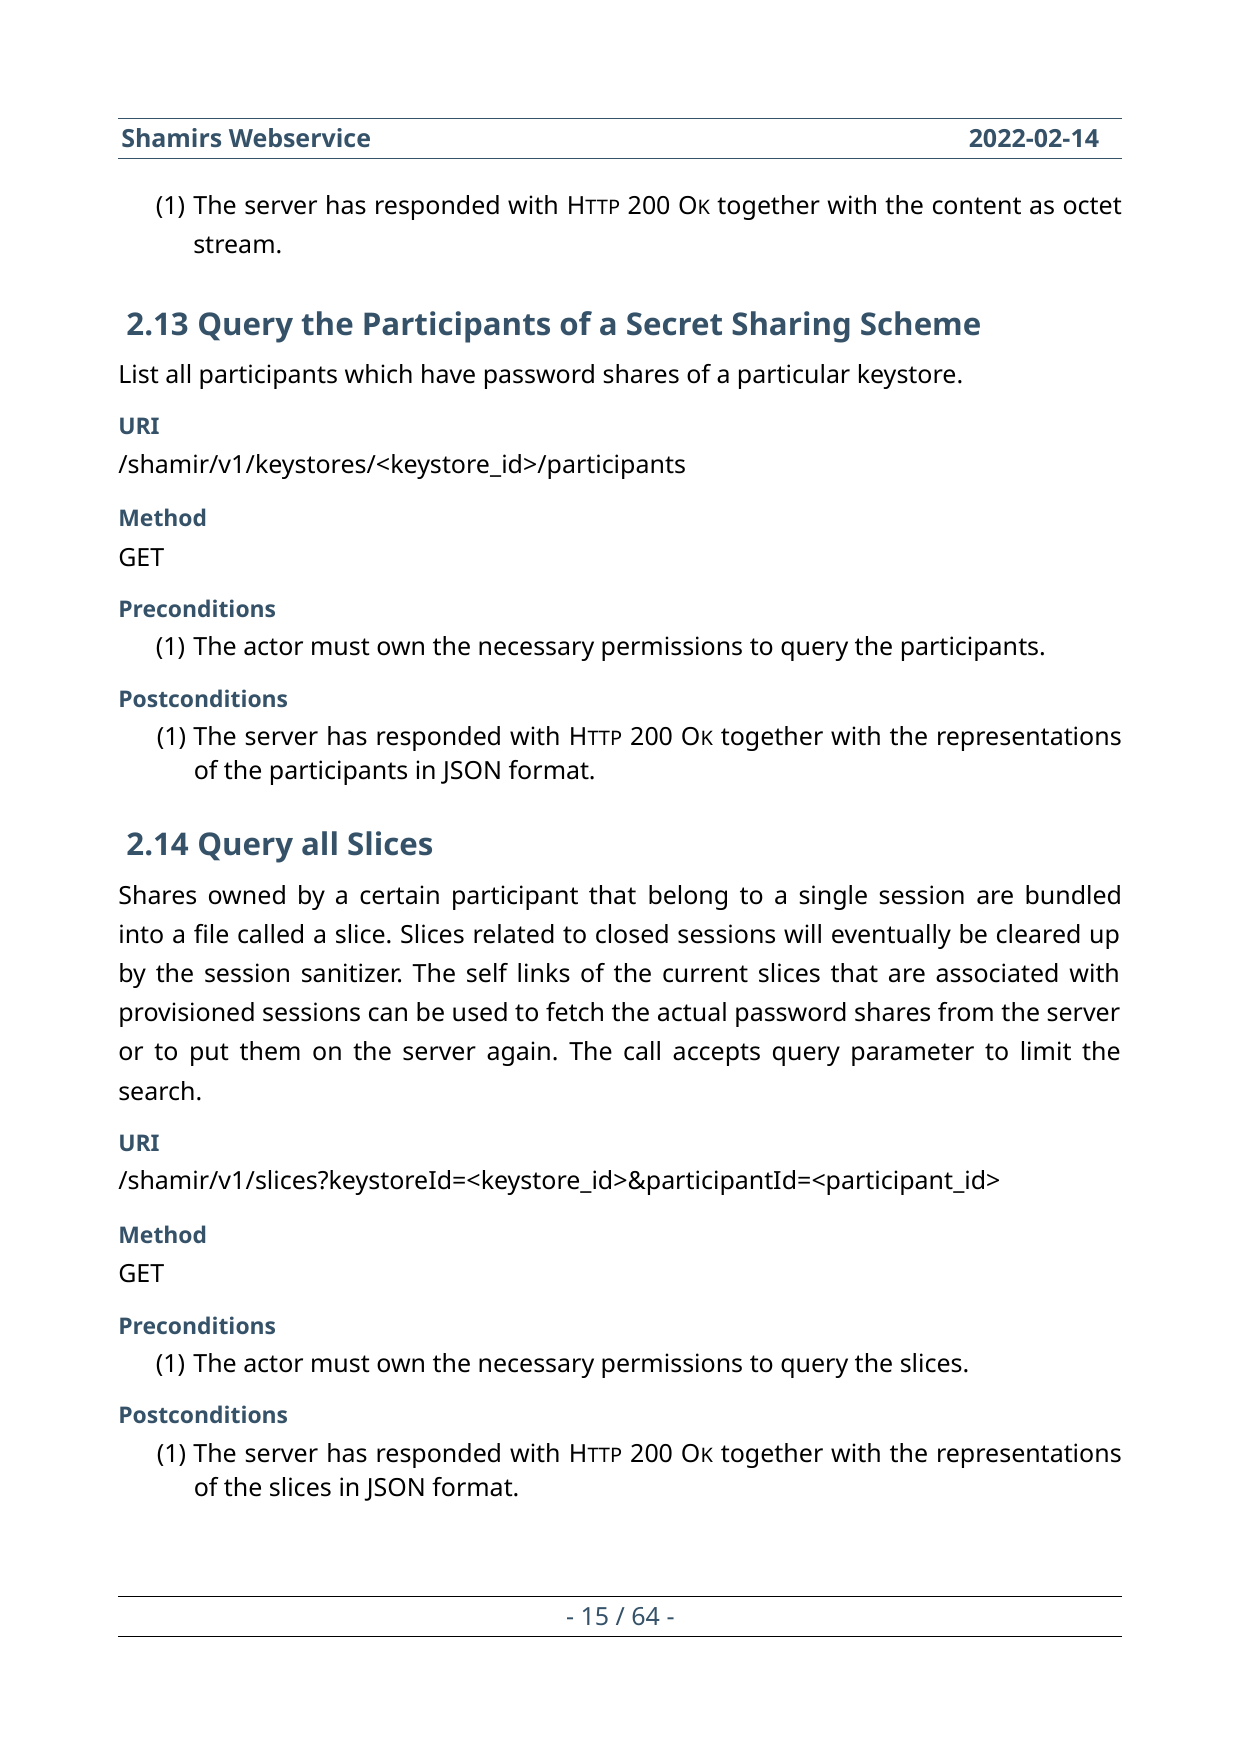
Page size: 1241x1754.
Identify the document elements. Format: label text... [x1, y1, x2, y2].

text Shares owned by a certain participant that belong to a single session are bundled into a file called a slice. Slices related to closed sessions will eventually be cleared up by the session sanitizer. The self links of the current slices that are associated with provisioned sessions can be used to fetch the actual password shares from the server or to put them on the server again. The call accepts query parameter to limit the search. [118, 877, 1122, 1107]
text URI [118, 1127, 1122, 1158]
text Preconditions [118, 1309, 1122, 1341]
subtitle Query the Participants of a Secret Sharing Scheme [118, 301, 1122, 344]
text /shamir/v1/slices?keystoreId=<keystore_id>&participantId=<participant_id> [118, 1163, 1122, 1197]
text List all participants which have password shares of a particular keystore. [118, 357, 1122, 391]
text Postconditions [118, 1399, 1122, 1431]
list The actor must own the necessary permissions to query the slices. [156, 1346, 1122, 1379]
text Preconditions [118, 593, 1122, 624]
list The server has responded with Http 200 Ok together with the content as octet stream. [156, 188, 1122, 261]
text Method [118, 500, 1122, 534]
text /shamir/v1/keystores/<keystore_id>/participants [118, 446, 1122, 480]
list The server has responded with Http 200 Ok together with the representations of the participants in JSON format. [157, 719, 1122, 787]
text GET [118, 539, 1122, 573]
text URI [118, 410, 1122, 442]
text Method [118, 1217, 1122, 1251]
text Postconditions [118, 683, 1122, 714]
list The actor must own the necessary permissions to query the participants. [156, 629, 1122, 663]
text GET [118, 1256, 1122, 1290]
list The server has responded with Http 200 Ok together with the representations of the slices in JSON format. [157, 1435, 1122, 1503]
subtitle Query all Slices [118, 822, 1122, 865]
